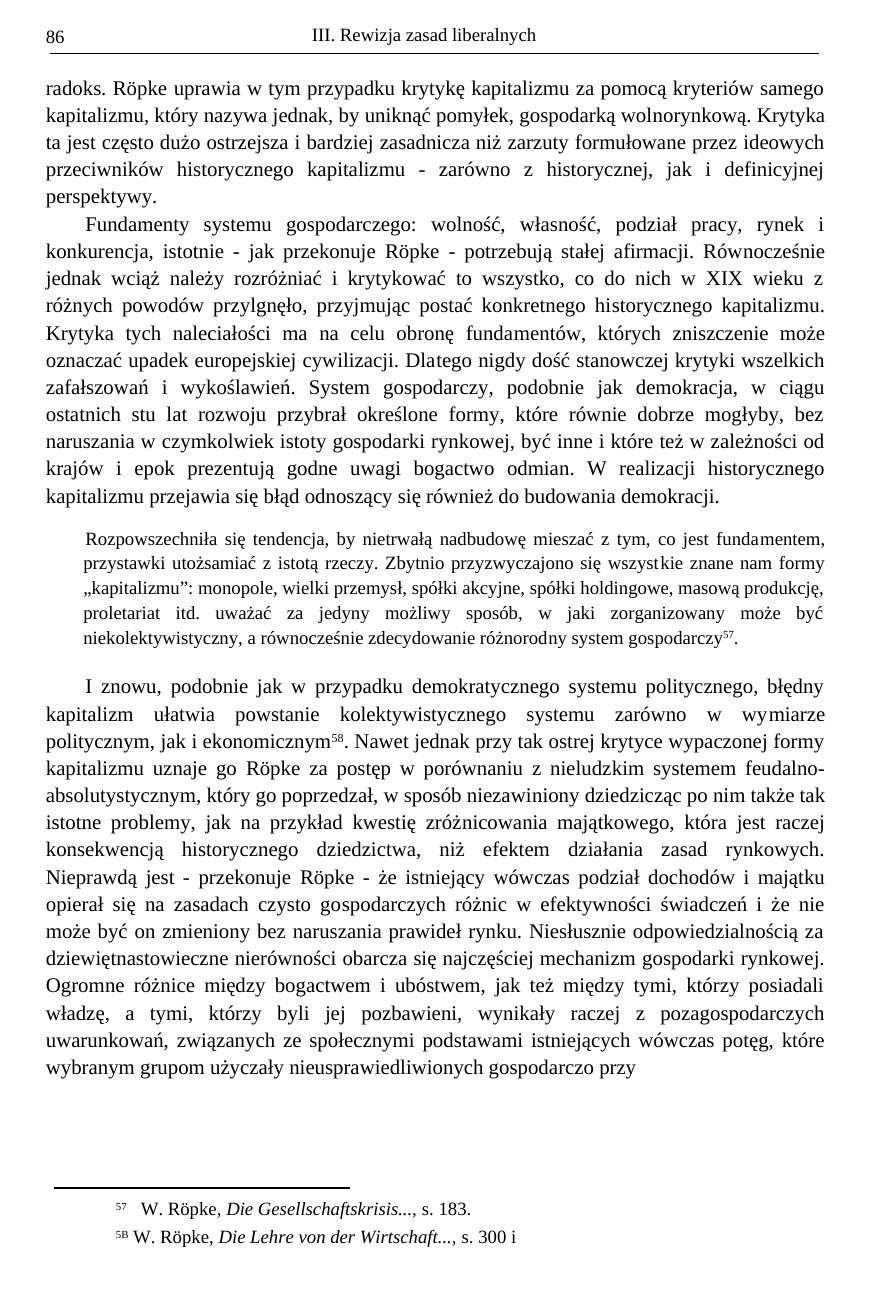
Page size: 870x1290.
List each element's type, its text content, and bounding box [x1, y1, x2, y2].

text 86 [46, 26, 70, 47]
text 5B W. Röpke, Die Lehre von der Wirtschaft..., s. 300 i n. [80, 1226, 528, 1249]
text Rozpowszechniła się tendencja, by nietrwałą nadbudowę mieszać z tym, co jest funda­mentem, przystawki utożsamiać z istotą rzeczy. Zbytnio przyzwyczajono się wszyst­kie znane nam formy „kapitalizmu”: monopole, wielki przemysł, spółki akcyjne, spółki holdingowe, masową produkcję, proletariat itd. uważać za jedyny możliwy sposób, w jaki zorganizowany może być niekolektywistyczny, a równocześnie zdecydowanie różnorod­ny system gospodarczy57. [83, 527, 825, 648]
text 57 W. Röpke, Die Gesellschaftskrisis..., s. 183. [80, 1198, 528, 1219]
text Fundamenty systemu gospodarczego: wolność, własność, podział pracy, rynek i konkurencja, istotnie - jak przekonuje Röpke - potrzebują stałej afirmacji. Rów­nocześnie jednak wciąż należy rozróżniać i krytykować to wszystko, co do nich w XIX wieku z różnych powodów przylgnęło, przyjmując postać konkretnego hi­storycznego kapitalizmu. Krytyka tych naleciałości ma na celu obronę funda­mentów, których zniszczenie może oznaczać upadek europejskiej cywilizacji. Dla­tego nigdy dość stanowczej krytyki wszelkich zafałszowań i wykoślawień. System gospodarczy, podobnie jak demokracja, w ciągu ostatnich stu lat rozwoju przybrał określone formy, które równie dobrze mogłyby, bez naruszania w czymkolwiek isto­ty gospodarki rynkowej, być inne i które też w zależności od krajów i epok prezentu­ją godne uwagi bogactwo odmian. W realizacji historycznego kapitalizmu przejawia się błąd odnoszący się również do budowania demokracji. [46, 212, 825, 508]
text III. Rewizja zasad liberalnych [312, 24, 555, 46]
text I znowu, podobnie jak w przypadku demokratycznego systemu politycznego, błędny kapitalizm ułatwia powstanie kolektywistycznego systemu zarówno w wy­miarze politycznym, jak i ekonomicznym58. Nawet jednak przy tak ostrej krytyce wypaczonej formy kapitalizmu uznaje go Röpke za postęp w porównaniu z nieludz­kim systemem feudalno-absolutystycznym, który go poprzedzał, w sposób niezawi­niony dziedzicząc po nim także tak istotne problemy, jak na przykład kwestię zróż­nicowania majątkowego, która jest raczej konsekwencją historycznego dziedzictwa, niż efektem działania zasad rynkowych. Nieprawdą jest - przekonuje Röpke - że istniejący wówczas podział dochodów i majątku opierał się na zasadach czysto go­spodarczych różnic w efektywności świadczeń i że nie może być on zmieniony bez naruszania prawideł rynku. Niesłusznie odpowiedzialnością za dziewiętnastowiecz­ne nierówności obarcza się najczęściej mechanizm gospodarki rynkowej. Ogrom­ne różnice między bogactwem i ubóstwem, jak też między tymi, którzy posiadali władzę, a tymi, którzy byli jej pozbawieni, wynikały raczej z pozagospodarczych uwarunkowań, związanych ze społecznymi podstawami istniejących wówczas potęg, które wybranym grupom użyczały nieusprawiedliwionych gospodarczo przy­ [46, 674, 825, 1079]
text radoks. Röpke uprawia w tym przypadku krytykę kapitalizmu za pomocą kryteriów samego kapitalizmu, który nazywa jednak, by uniknąć pomyłek, gospodarką wol­norynkową. Krytyka ta jest często dużo ostrzejsza i bardziej zasadnicza niż zarzuty formułowane przez ideowych przeciwników historycznego kapitalizmu - zarówno z historycznej, jak i definicyjnej perspektywy. [46, 76, 825, 208]
